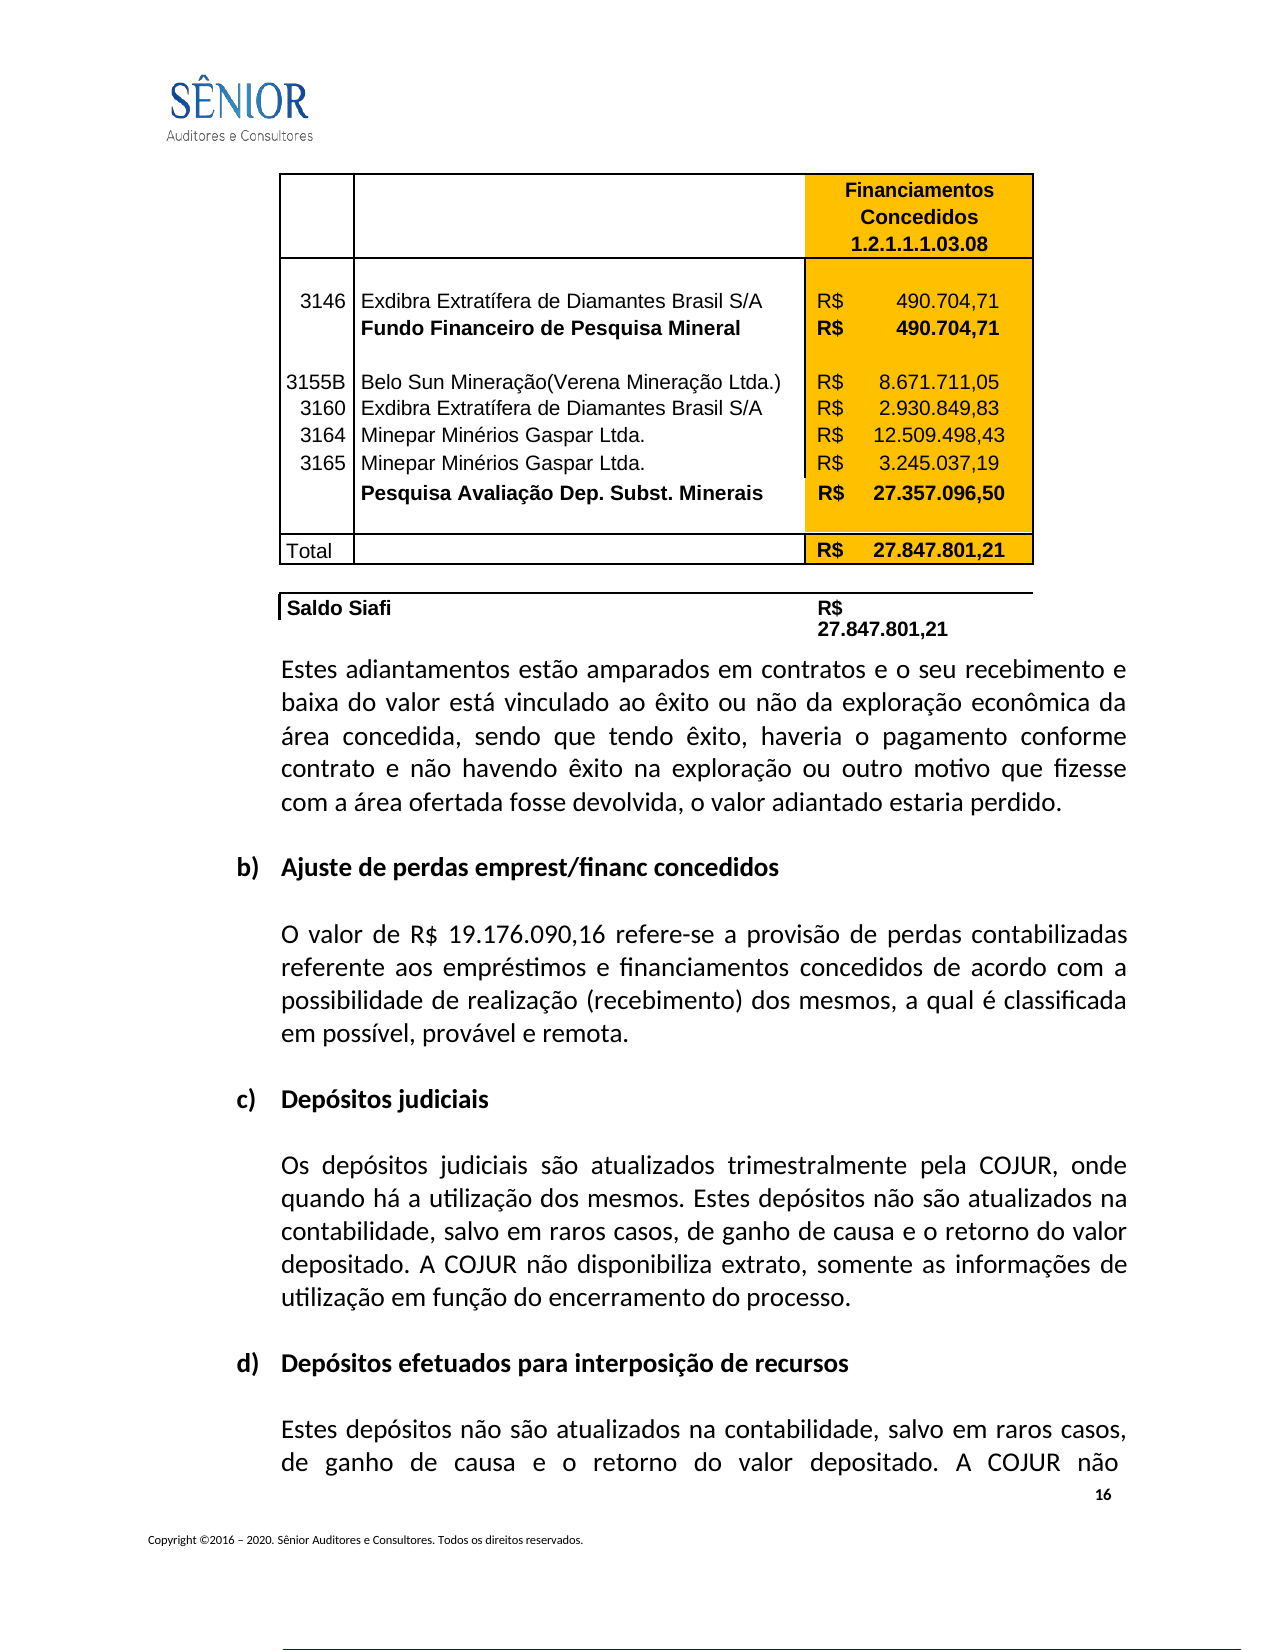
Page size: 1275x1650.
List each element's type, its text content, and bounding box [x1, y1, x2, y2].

table_cell 490.704,71 [859, 315, 1032, 356]
table_cell R$ [806, 450, 859, 478]
table_cell [355, 535, 804, 563]
list Ajuste de perdas emprest/financ concedidos [236, 851, 1139, 884]
table_cell R$ [806, 535, 859, 563]
table_cell 490.704,71 [859, 259, 1032, 315]
table_cell 3155B [281, 356, 353, 396]
text O valor de R$ 19.176.090,16 refere-se a provisão de perdas contabilizadas referente aos empréstimos e financiamentos concedidos de acordo com a possibilidade de realização (recebimento) dos mesmos, a qual é classificada em possível, provável e remota. [281, 917, 1128, 1049]
table_cell 27.847.801,21 [859, 535, 1032, 563]
table_header [355, 175, 805, 257]
table_cell 2.930.849,83 [859, 396, 1032, 423]
table_cell Minepar Minérios Gaspar Ltda. [355, 423, 804, 450]
table_cell 3.245.037,19 [859, 450, 1032, 478]
list Depósitos judiciais [236, 1082, 1139, 1115]
table_cell R$ [806, 259, 859, 315]
table_cell 3164 [281, 423, 353, 450]
table_cell R$ [806, 423, 859, 450]
table_cell 3146 [281, 259, 353, 315]
table_cell R$ [806, 315, 859, 356]
list Depósitos efetuados para interposição de recursos [236, 1346, 1139, 1379]
table_cell [281, 315, 353, 356]
table_cell Belo Sun Mineração(Verena Mineração Ltda.) [355, 356, 804, 396]
table_cell Fundo Financeiro de Pesquisa Mineral [355, 315, 804, 356]
table_cell Exdibra Extratífera de Diamantes Brasil S/A [355, 396, 804, 423]
text Estes depósitos não são atualizados na contabilidade, salvo em raros casos, de ganho de causa e o retorno do valor depositado. A COJUR não [281, 1412, 1127, 1478]
table_cell 12.509.498,43 [859, 423, 1032, 450]
table_header [281, 175, 353, 257]
table_cell R$ [805, 478, 859, 532]
table_cell 8.671.711,05 [859, 356, 1032, 396]
text 16 [135, 1484, 1111, 1504]
table_cell 3165 [281, 450, 353, 532]
table_cell R$ [806, 396, 859, 423]
text Os depósitos judiciais são atualizados trimestralmente pela COJUR, onde quando há a utilização dos mesmos. Estes depósitos não são atualizados na contabilidade, salvo em raros casos, de ganho de causa e o retorno do valor depositado. A COJUR não disponibiliza extrato, somente as informações de utilização em função do encerramento do processo. [281, 1148, 1127, 1313]
table_cell Pesquisa Avaliação Dep. Subst. Minerais [355, 478, 805, 532]
table_cell Exdibra Extratífera de Diamantes Brasil S/A [355, 259, 804, 315]
table_cell R$ [806, 356, 859, 396]
table_cell Total [281, 535, 353, 563]
table_cell 27.357.096,50 [859, 478, 1032, 532]
table_cell 3160 [281, 396, 353, 423]
table_cell Minepar Minérios Gaspar Ltda. [355, 450, 804, 478]
text Estes adiantamentos estão amparados em contratos e o seu recebimento e baixa do valor está vinculado ao êxito ou não da exploração econômica da área concedida, sendo que tendo êxito, haveria o pagamento conforme contrato e não havendo êxito na exploração ou outro motivo que fizesse com a área ofertada fosse devolvida, o valor adiantado estaria perdido. [281, 653, 1127, 818]
table_header Financiamentos Concedidos 1.2.1.1.1.03.08 [805, 175, 1032, 257]
